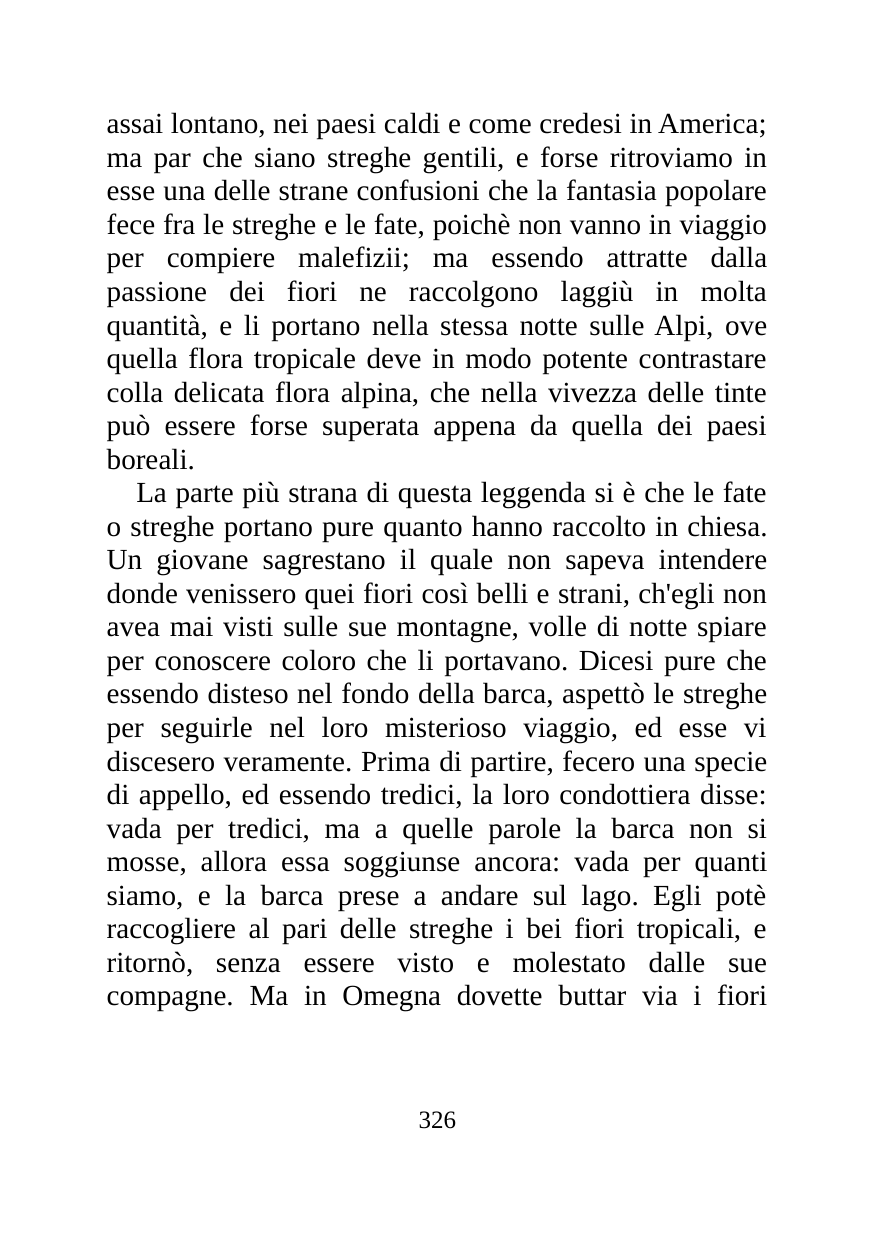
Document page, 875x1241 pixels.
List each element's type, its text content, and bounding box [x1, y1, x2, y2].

text La parte più strana di questa leggenda si è che le fate o streghe portano pure quanto hanno raccolto in chiesa. Un giovane sagrestano il quale non sapeva intendere donde venissero quei fiori così belli e strani, ch'egli non avea mai visti sulle sue montagne, volle di notte spiare per conoscere coloro che li portavano. Dicesi pure che essendo disteso nel fondo della barca, aspettò le streghe per seguirle nel loro misterioso viaggio, ed esse vi discesero veramente. Prima di partire, fecero una specie di appello, ed essendo tredici, la loro condottiera disse: vada per tredici, ma a quelle parole la barca non si mosse, allora essa soggiunse ancora: vada per quanti siamo, e la barca prese a andare sul lago. Egli potè raccogliere al pari delle streghe i bei fiori tropicali, e ritornò, senza essere visto e molestato dalle sue compagne. Ma in Omegna dovette buttar via i fiori [106, 475, 768, 1012]
text assai lontano, nei paesi caldi e come credesi in America; ma par che siano streghe gentili, e forse ritroviamo in esse una delle strane confusioni che la fantasia popolare fece fra le streghe e le fate, poichè non vanno in viaggio per compiere malefizii; ma essendo attratte dalla passione dei fiori ne raccolgono laggiù in molta quantità, e li portano nella stessa notte sulle Alpi, ove quella flora tropicale deve in modo potente contrastare colla delicata flora alpina, che nella vivezza delle tinte può essere forse superata appena da quella dei paesi boreali. [106, 106, 768, 475]
